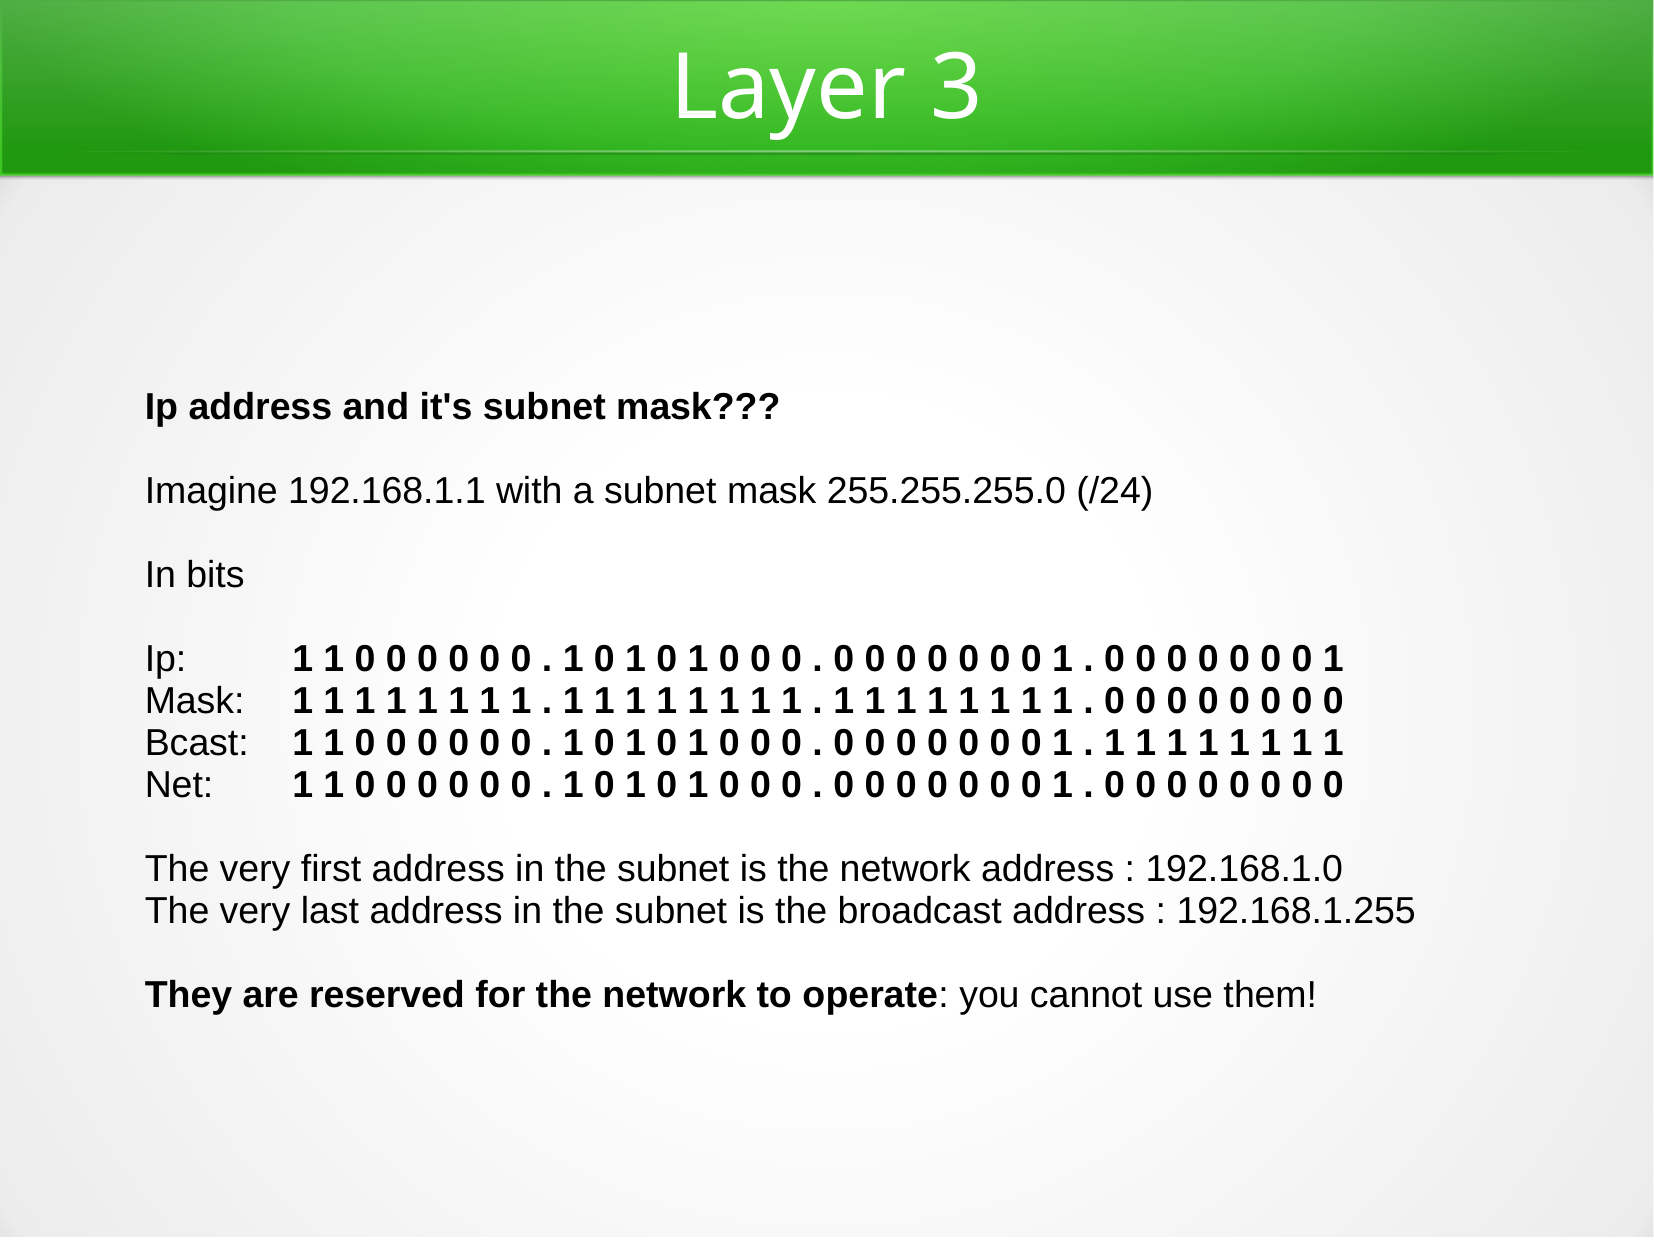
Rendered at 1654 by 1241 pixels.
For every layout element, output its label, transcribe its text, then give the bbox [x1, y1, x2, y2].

title [82, 11, 1571, 154]
text_box Ip address and it's subnet mask??? Imagine 192.168.1.1 with a subnet mask 255.255.255.0 (/24) In bits Ip: 1 1 0 0 0 0 0 0 . 1 0 1 0 1 0 0 0 . 0 0 0 0 0 0 0 1 . 0 0 0 0 0 0 0 1 Mask: 1 1 1 1 1 1 1 1 . 1 1 1 1 1 1 1 1 . 1 1 1 1 1 1 1 1 . 0 0 0 0 0 0 0 0 Bcast: 1 1 0 0 0 0 0 0 . 1 0 1 0 1 0 0 0 . 0 0 0 0 0 0 0 1 . 1 1 1 1 1 1 1 1 Net: 1 1 0 0 0 0 0 0 . 1 0 1 0 1 0 0 0 . 0 0 0 0 0 0 0 1 . 0 0 0 0 0 0 0 0 The very first address in the subnet is the network address : 192.168.1.0 The very last address in the subnet is the broadcast address : 192.168.1.255 They are reserved for the network to operate: you cannot use them! [129, 377, 1512, 1023]
picture [0, 0, 1654, 1237]
